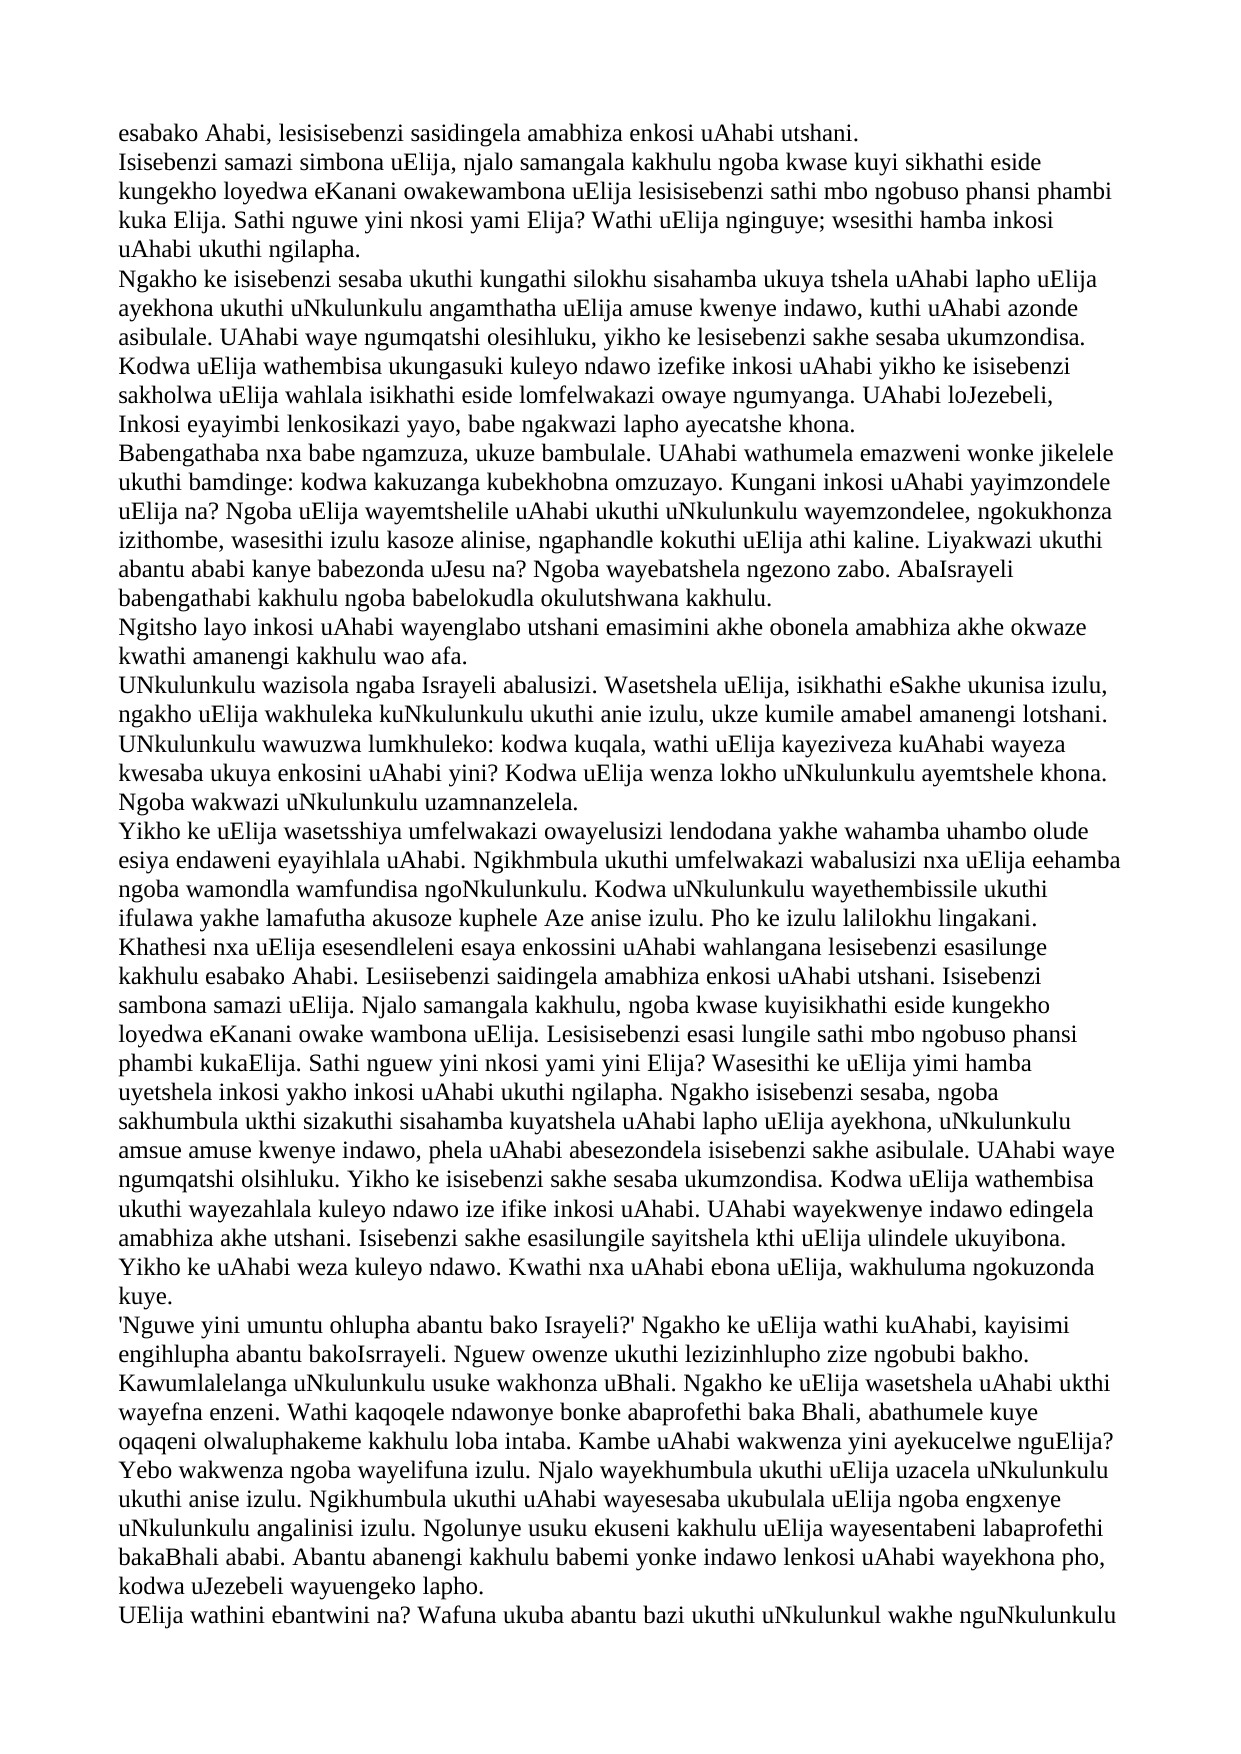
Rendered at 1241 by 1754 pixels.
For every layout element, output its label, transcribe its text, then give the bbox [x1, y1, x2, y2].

text Babengathaba nxa babe ngamzuza, ukuze bambulale. UAhabi wathumela emazweni wonke jikelele ukuthi bamdinge: kodwa kakuzanga kubekhobna omzuzayo. Kungani inkosi uAhabi yayimzondele uElija na? Ngoba uElija wayemtshelile uAhabi ukuthi uNkulunkulu wayemzondelee, ngokukhonza izithombe, wasesithi izulu kasoze alinise, ngaphandle kokuthi uElija athi kaline. Liyakwazi ukuthi abantu ababi kanye babezonda uJesu na? Ngoba wayebatshela ngezono zabo. AbaIsrayeli babengathabi kakhulu ngoba babelokudla okulutshwana kakhulu. [118, 438, 1122, 612]
text UElija wathini ebantwini na? Wafuna ukuba abantu bazi ukuthi uNkulunkul wakhe nguNkulunkulu [118, 1600, 1122, 1629]
text 'Nguwe yini umuntu ohlupha abantu bako Israyeli?' Ngakho ke uElija wathi kuAhabi, kayisimi engihlupha abantu bakoIsrrayeli. Nguew owenze ukuthi lezizinhlupho zize ngobubi bakho. Kawumlalelanga uNkulunkulu usuke wakhonza uBhali. Ngakho ke uElija wasetshela uAhabi ukthi wayefna enzeni. Wathi kaqoqele ndawonye bonke abaprofethi baka Bhali, abathumele kuye oqaqeni olwaluphakeme kakhulu loba intaba. Kambe uAhabi wakwenza yini ayekucelwe nguElija? Yebo wakwenza ngoba wayelifuna izulu. Njalo wayekhumbula ukuthi uElija uzacela uNkulunkulu ukuthi anise izulu. Ngikhumbula ukuthi uAhabi wayesesaba ukubulala uElija ngoba engxenye uNkulunkulu angalinisi izulu. Ngolunye usuku ekuseni kakhulu uElija wayesentabeni labaprofethi bakaBhali ababi. Abantu abanengi kakhulu babemi yonke indawo lenkosi uAhabi wayekhona pho, kodwa uJezebeli wayuengeko lapho. [118, 1310, 1122, 1600]
text Yikho ke uElija wasetsshiya umfelwakazi owayelusizi lendodana yakhe wahamba uhambo olude esiya endaweni eyayihlala uAhabi. Ngikhmbula ukuthi umfelwakazi wabalusizi nxa uElija eehamba ngoba wamondla wamfundisa ngoNkulunkulu. Kodwa uNkulunkulu wayethembissile ukuthi ifulawa yakhe lamafutha akusoze kuphele Aze anise izulu. Pho ke izulu lalilokhu lingakani. Khathesi nxa uElija esesendleleni esaya enkossini uAhabi wahlangana lesisebenzi esasilunge kakhulu esabako Ahabi. Lesiisebenzi saidingela amabhiza enkosi uAhabi utshani. Isisebenzi sambona samazi uElija. Njalo samangala kakhulu, ngoba kwase kuyisikhathi eside kungekho loyedwa eKanani owake wambona uElija. Lesisisebenzi esasi lungile sathi mbo ngobuso phansi phambi kukaElija. Sathi nguew yini nkosi yami yini Elija? Wasesithi ke uElija yimi hamba uyetshela inkosi yakho inkosi uAhabi ukuthi ngilapha. Ngakho isisebenzi sesaba, ngoba sakhumbula ukthi sizakuthi sisahamba kuyatshela uAhabi lapho uElija ayekhona, uNkulunkulu amsue amuse kwenye indawo, phela uAhabi abesezondela isisebenzi sakhe asibulale. UAhabi waye ngumqatshi olsihluku. Yikho ke isisebenzi sakhe sesaba ukumzondisa. Kodwa uElija wathembisa ukuthi wayezahlala kuleyo ndawo ize ifike inkosi uAhabi. UAhabi wayekwenye indawo edingela amabhiza akhe utshani. Isisebenzi sakhe esasilungile sayitshela kthi uElija ulindele ukuyibona. Yikho ke uAhabi weza kuleyo ndawo. Kwathi nxa uAhabi ebona uElija, wakhuluma ngokuzonda kuye. [118, 816, 1122, 1310]
text UNkulunkulu wazisola ngaba Israyeli abalusizi. Wasetshela uElija, isikhathi eSakhe ukunisa izulu, ngakho uElija wakhuleka kuNkulunkulu ukuthi anie izulu, ukze kumile amabel amanengi lotshani. UNkulunkulu wawuzwa lumkhuleko: kodwa kuqala, wathi uElija kayeziveza kuAhabi wayeza kwesaba ukuya enkosini uAhabi yini? Kodwa uElija wenza lokho uNkulunkulu ayemtshele khona. Ngoba wakwazi uNkulunkulu uzamnanzelela. [118, 670, 1122, 816]
text Ngitsho layo inkosi uAhabi wayenglabo utshani emasimini akhe obonela amabhiza akhe okwaze kwathi amanengi kakhulu wao afa. [118, 612, 1122, 670]
text Ngakho ke isisebenzi sesaba ukuthi kungathi silokhu sisahamba ukuya tshela uAhabi lapho uElija ayekhona ukuthi uNkulunkulu angamthatha uElija amuse kwenye indawo, kuthi uAhabi azonde asibulale. UAhabi waye ngumqatshi olesihluku, yikho ke lesisebenzi sakhe sesaba ukumzondisa. Kodwa uElija wathembisa ukungasuki kuleyo ndawo izefike inkosi uAhabi yikho ke isisebenzi sakholwa uElija wahlala isikhathi eside lomfelwakazi owaye ngumyanga. UAhabi loJezebeli, Inkosi eyayimbi lenkosikazi yayo, babe ngakwazi lapho ayecatshe khona. [118, 263, 1122, 438]
text Isisebenzi samazi simbona uElija, njalo samangala kakhulu ngoba kwase kuyi sikhathi eside kungekho loyedwa eKanani owakewambona uElija lesisisebenzi sathi mbo ngobuso phansi phambi kuka Elija. Sathi nguwe yini nkosi yami Elija? Wathi uElija nginguye; wsesithi hamba inkosi uAhabi ukuthi ngilapha. [118, 147, 1122, 263]
text esabako Ahabi, lesisisebenzi sasidingela amabhiza enkosi uAhabi utshani. [118, 118, 1122, 147]
